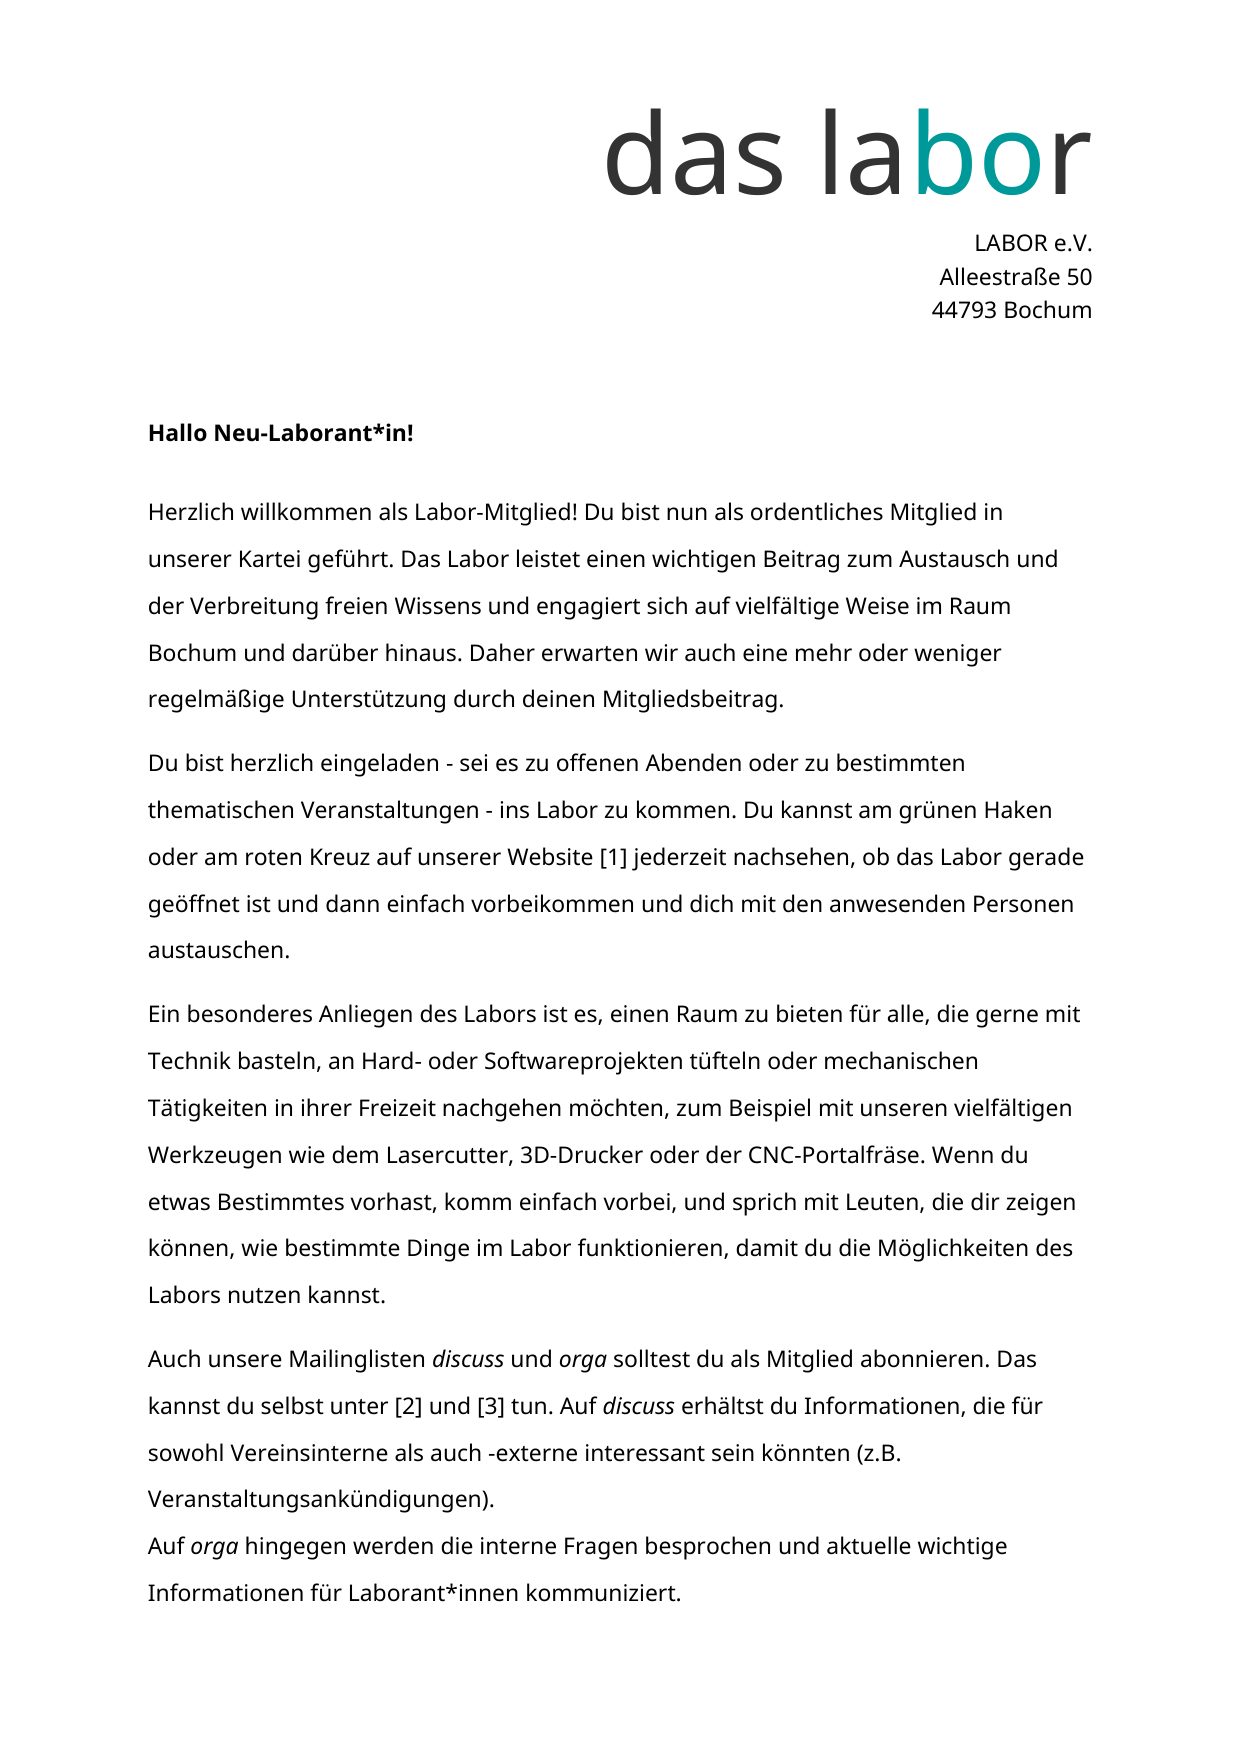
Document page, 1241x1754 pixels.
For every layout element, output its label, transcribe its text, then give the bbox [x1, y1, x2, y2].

text Du bist herzlich eingeladen - sei es zu offenen Abenden oder zu bestimmten thematischen Veranstaltungen - ins Labor zu kommen. Du kannst am grünen Haken oder am roten Kreuz auf unserer Website [1] jederzeit nachsehen, ob das Labor gerade geöffnet ist und dann einfach vorbeikommen und dich mit den anwesenden Personen austauschen. [148, 747, 1093, 966]
text Ein besonderes Anliegen des Labors ist es, einen Raum zu bieten für alle, die gerne mit Technik basteln, an Hard- oder Softwareprojekten tüfteln oder mechanischen Tätigkeiten in ihrer Freizeit nachgehen möchten, zum Beispiel mit unseren vielfältigen Werkzeugen wie dem Lasercutter, 3D-Drucker oder der CNC-Portalfräse. Wenn du etwas Bestimmtes vorhast, komm einfach vorbei, und sprich mit Leuten, die dir zeigen können, wie bestimmte Dinge im Labor funktionieren, damit du die Möglichkeiten des Labors nutzen kannst. [148, 998, 1093, 1310]
text Auch unsere Mailinglisten discuss und orga solltest du als Mitglied abonnieren. Das kannst du selbst unter [2] und [3] tun. Auf discuss erhältst du Informationen, die für sowohl Vereinsinterne als auch -externe interessant sein könnten (z.B. Veranstaltungsankündigungen). Auf orga hingegen werden die interne Fragen besprochen und aktuelle wichtige Informationen für Laborant*innen kommuniziert. [148, 1343, 1093, 1608]
text Herzlich willkommen als Labor-Mitglied! Du bist nun als ordentliches Mitglied in unserer Kartei geführt. Das Labor leistet einen wichtigen Beitrag zum Austausch und der Verbreitung freien Wissens und engagiert sich auf vielfältige Weise im Raum Bochum und darüber hinaus. Daher erwarten wir auch eine mehr oder weniger regelmäßige Unterstützung durch deinen Mitgliedsbeitrag. [148, 496, 1093, 714]
text Hallo Neu-Laborant*in! [148, 417, 1093, 448]
text LABOR e.V. Alleestraße 50 44793 Bochum [148, 227, 1093, 325]
